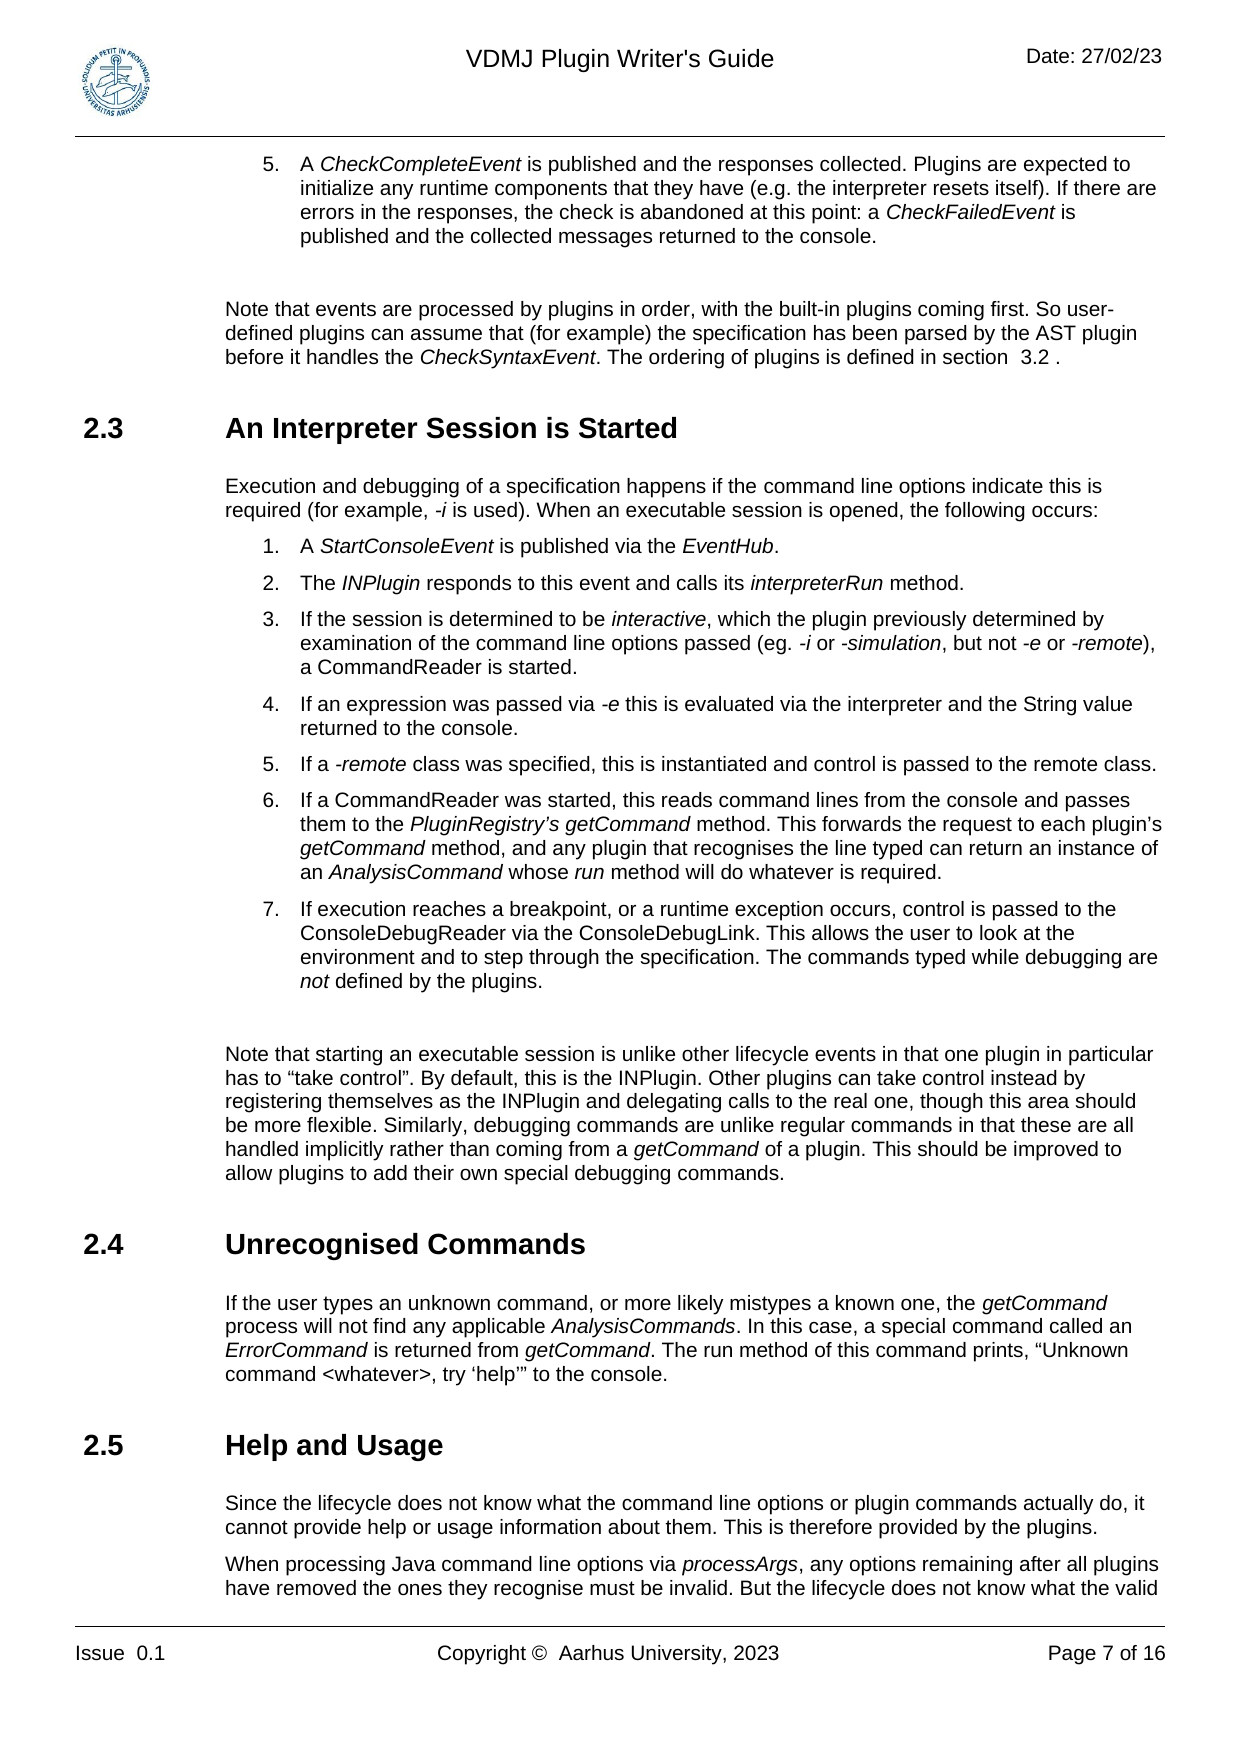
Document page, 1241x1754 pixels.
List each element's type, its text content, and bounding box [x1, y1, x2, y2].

list If an expression was passed via -e this is evaluated via the interpreter and the String value returned to the console. [262, 692, 1165, 740]
text If the user types an unknown command, or more likely mistypes a known one, the getCommand process will not find any applicable AnalysisCommands. In this case, a special command called an ErrorCommand is returned from getCommand. The run method of this command prints, “Unknown command <whatever>, try ‘help’” to the console. [225, 1291, 1165, 1387]
list If execution reaches a breakpoint, or a runtime exception occurs, control is passed to the ConsoleDebugReader via the ConsoleDebugLink. This allows the user to look at the environment and to step through the specification. The commands typed while debugging are not defined by the plugins. [262, 897, 1165, 993]
text Since the lifecycle does not know what the command line options or plugin commands actually do, it cannot provide help or usage information about them. This is therefore provided by the plugins. [225, 1492, 1165, 1539]
list If the session is determined to be interactive, which the plugin previously determined by examination of the command line options passed (eg. -i or -simulation, but not -e or -remote), a CommandReader is started. [262, 607, 1165, 679]
list A StartConsoleEvent is published via the EventHub. [262, 534, 1165, 558]
picture [78, 44, 153, 120]
list The INPlugin responds to this event and calls its interpreterRun method. [262, 571, 1165, 595]
subtitle Help and Usage [75, 1429, 1165, 1462]
list If a -remote class was specified, this is instantiated and control is passed to the remote class. [262, 752, 1165, 776]
list If a CommandReader was started, this reads command lines from the console and passes them to the PluginRegistry’s getCommand method. This forwards the request to each plugin’s getCommand method, and any plugin that recognises the line typed can return an instance of an AnalysisCommand whose run method will do whatever is required. [262, 789, 1165, 884]
subtitle An Interpreter Session is Started [75, 412, 1165, 444]
text Note that starting an executable session is unlike other lifecycle events in that one plugin in particular has to “take control”. By default, this is the INPlugin. Other plugins can take control instead by registering themselves as the INPlugin and delegating calls to the real one, though this area should be more flexible. Similarly, debugging commands are unlike regular commands in that these are all handled implicitly rather than coming from a getCommand of a plugin. This should be improved to allow plugins to add their own special debugging commands. [225, 1042, 1165, 1186]
text Execution and debugging of a specification happens if the command line options indicate this is required (for example, -i is used). When an executable session is opened, the following occurs: [225, 474, 1165, 522]
text Note that events are processed by plugins in order, with the built-in plugins coming first. So user-defined plugins can assume that (for example) the specification has been parsed by the AST plugin before it handles the CheckSyntaxEvent. The ordering of plugins is defined in section 3.2 . [225, 297, 1165, 369]
list A CheckCompleteEvent is published and the responses collected. Plugins are expected to initialize any runtime components that they have (e.g. the interpreter resets itself). If there are errors in the responses, the check is abandoned at this point: a CheckFailedEvent is published and the collected messages returned to the console. [262, 152, 1165, 248]
text When processing Java command line options via processArgs, any options remaining after all plugins have removed the ones they recognise must be invalid. But the lifecycle does not know what the valid [225, 1552, 1165, 1600]
subtitle Unrecognised Commands [75, 1228, 1165, 1261]
